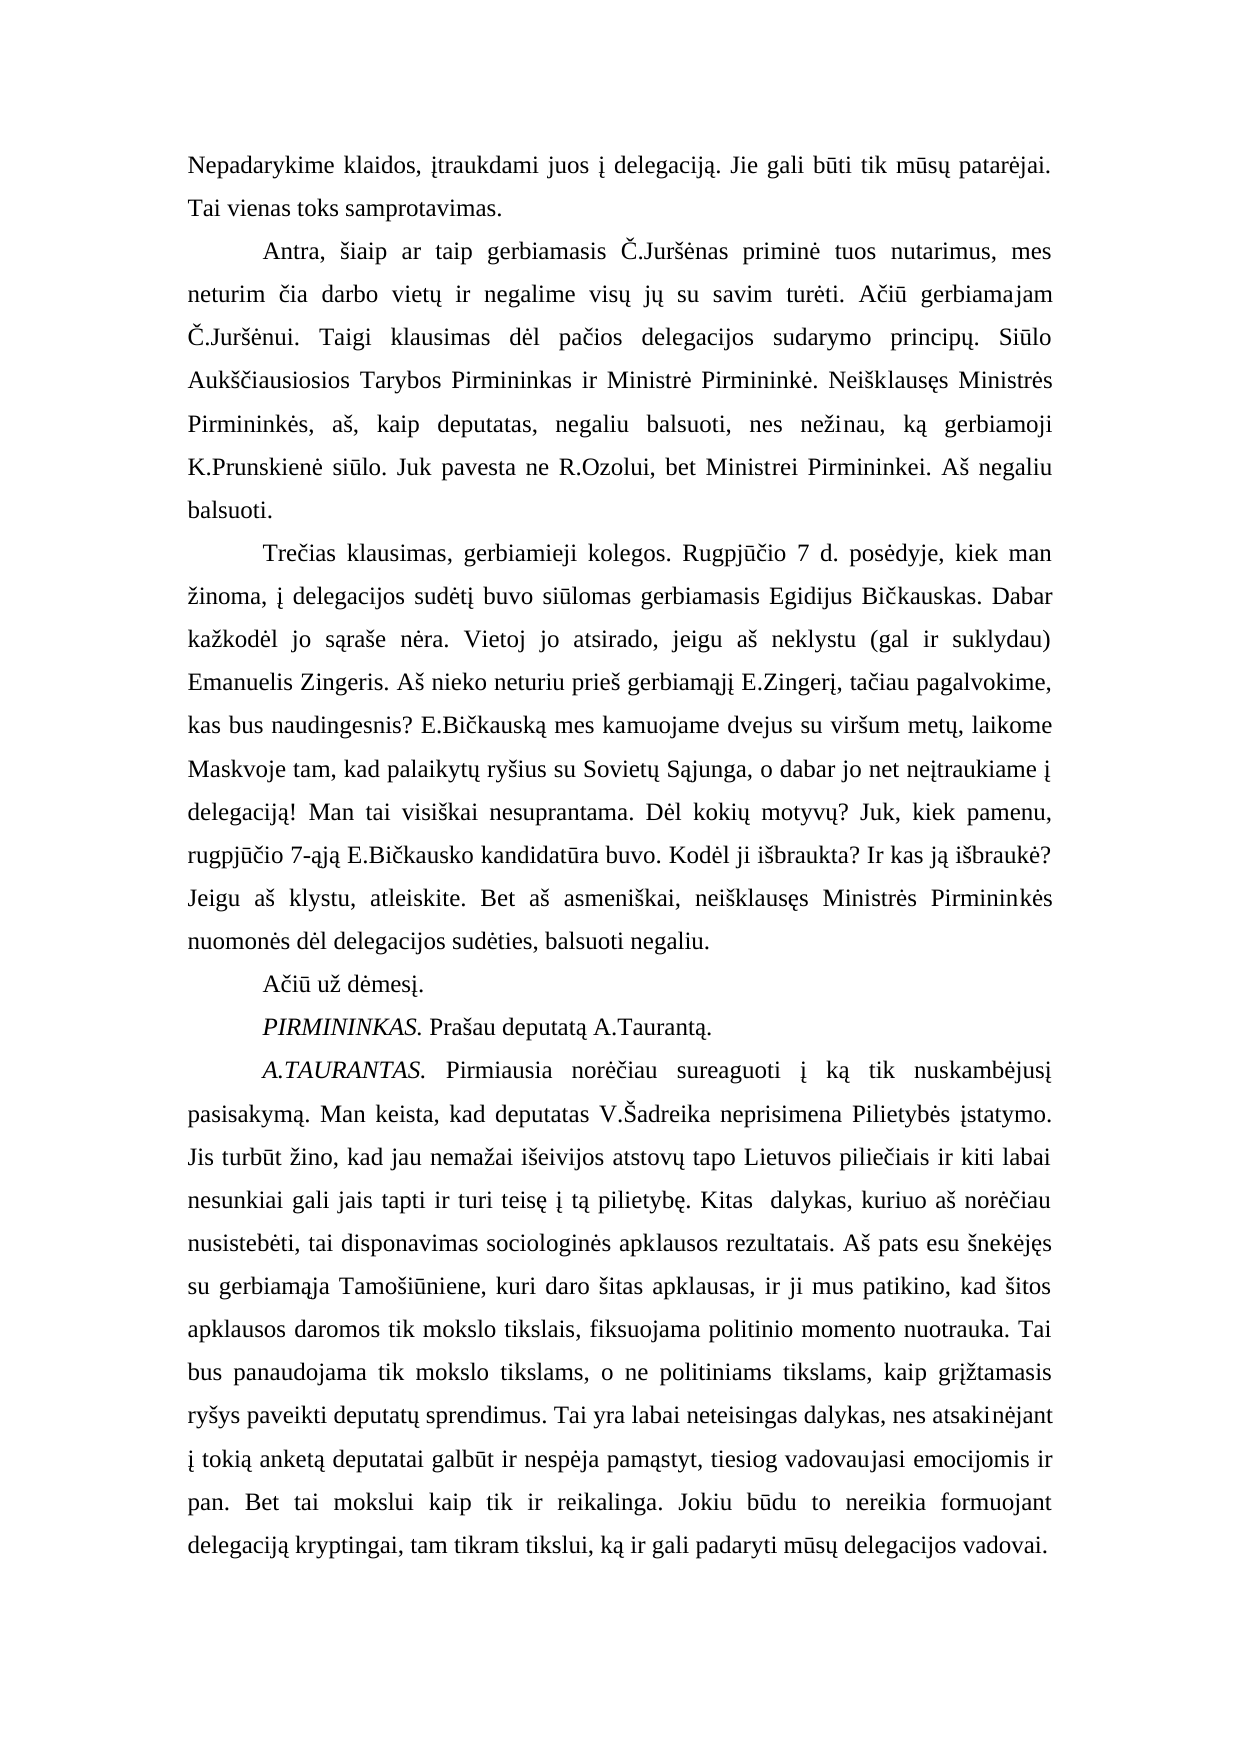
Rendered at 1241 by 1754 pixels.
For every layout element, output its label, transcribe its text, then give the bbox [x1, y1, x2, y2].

text PIRMININKAS. Prašau deputatą A.Taurantą. [187, 1012, 1053, 1041]
text Trečias klausimas, gerbiamieji kolegos. Rugpjūčio 7 d. posėdyje, kiek man žinoma, į delegacijos sudėtį buvo siūlomas gerbiamasis Egidijus Bič­kauskas. Dabar kažkodėl jo sąraše nėra. Vietoj jo atsirado, jeigu aš neklystu (gal ir suklydau) Emanuelis Zingeris. Aš nieko neturiu prieš gerbiamąjį E.Zingerį, tačiau pagalvokime, kas bus naudingesnis? E.Bičkauską mes ka­muojame dvejus su viršum metų, laikome Maskvoje tam, kad palaikytų ryšius su Sovietų Sąjunga, o dabar jo net neįtraukiame į delegaciją! Man tai visiškai nesuprantama. Dėl kokių motyvų? Juk, kiek pamenu, rugpjūčio 7-ąją E.Bičkausko kandidatūra buvo. Kodėl ji išbraukta? Ir kas ją išbraukė? Jeigu aš klystu, atleiskite. Bet aš asmeniškai, neišklausęs Ministrės Pirminin­kės nuomonės dėl delegacijos sudėties, balsuoti negaliu. [187, 538, 1053, 955]
text Ačiū už dėmesį. [187, 969, 1053, 998]
text Nepadarykime klaidos, įtraukdami juos į delegaciją. Jie gali būti tik mūsų patarėjai. Tai vienas toks samprotavimas. [187, 150, 1053, 222]
text A.TAURANTAS. Pirmiausia norėčiau sureaguoti į ką tik nuskambėjusį pasisakymą. Man keista, kad deputatas V.Šadreika neprisimena Pilietybės įstatymo. Jis turbūt žino, kad jau nemažai išeivijos atstovų tapo Lietuvos piliečiais ir kiti labai nesunkiai gali jais tapti ir turi teisę į tą pilietybę. Kitas dalykas, kuriuo aš norėčiau nusistebėti, tai disponavimas sociologinės apk­lausos rezultatais. Aš pats esu šnekėjęs su gerbiamąja Tamošiūniene, kuri daro šitas apklausas, ir ji mus patikino, kad šitos apklausos daromos tik mokslo tikslais, fiksuojama politinio momento nuotrauka. Tai bus panaudo­jama tik mokslo tikslams, o ne politiniams tikslams, kaip grįžtamasis ryšys paveikti deputatų sprendimus. Tai yra labai neteisingas dalykas, nes atsaki­nėjant į tokią anketą deputatai galbūt ir nespėja pamąstyt, tiesiog vadovau­jasi emocijomis ir pan. Bet tai mokslui kaip tik ir reikalinga. Jokiu būdu to nereikia formuojant delegaciją kryptingai, tam tikram tikslui, ką ir gali padaryti mūsų delegacijos vadovai. [187, 1056, 1053, 1559]
text Antra, šiaip ar taip gerbiamasis Č.Juršėnas priminė tuos nutarimus, mes neturim čia darbo vietų ir negalime visų jų su savim turėti. Ačiū gerbiama­jam Č.Juršėnui. Taigi klausimas dėl pačios delegacijos sudarymo principų. Siūlo Aukščiausiosios Tarybos Pirmininkas ir Ministrė Pirmininkė. Neišk­lausęs Ministrės Pirmininkės, aš, kaip deputatas, negaliu balsuoti, nes neži­nau, ką gerbiamoji K.Prunskienė siūlo. Juk pavesta ne R.Ozolui, bet Minist­rei Pirmininkei. Aš negaliu balsuoti. [187, 236, 1053, 524]
